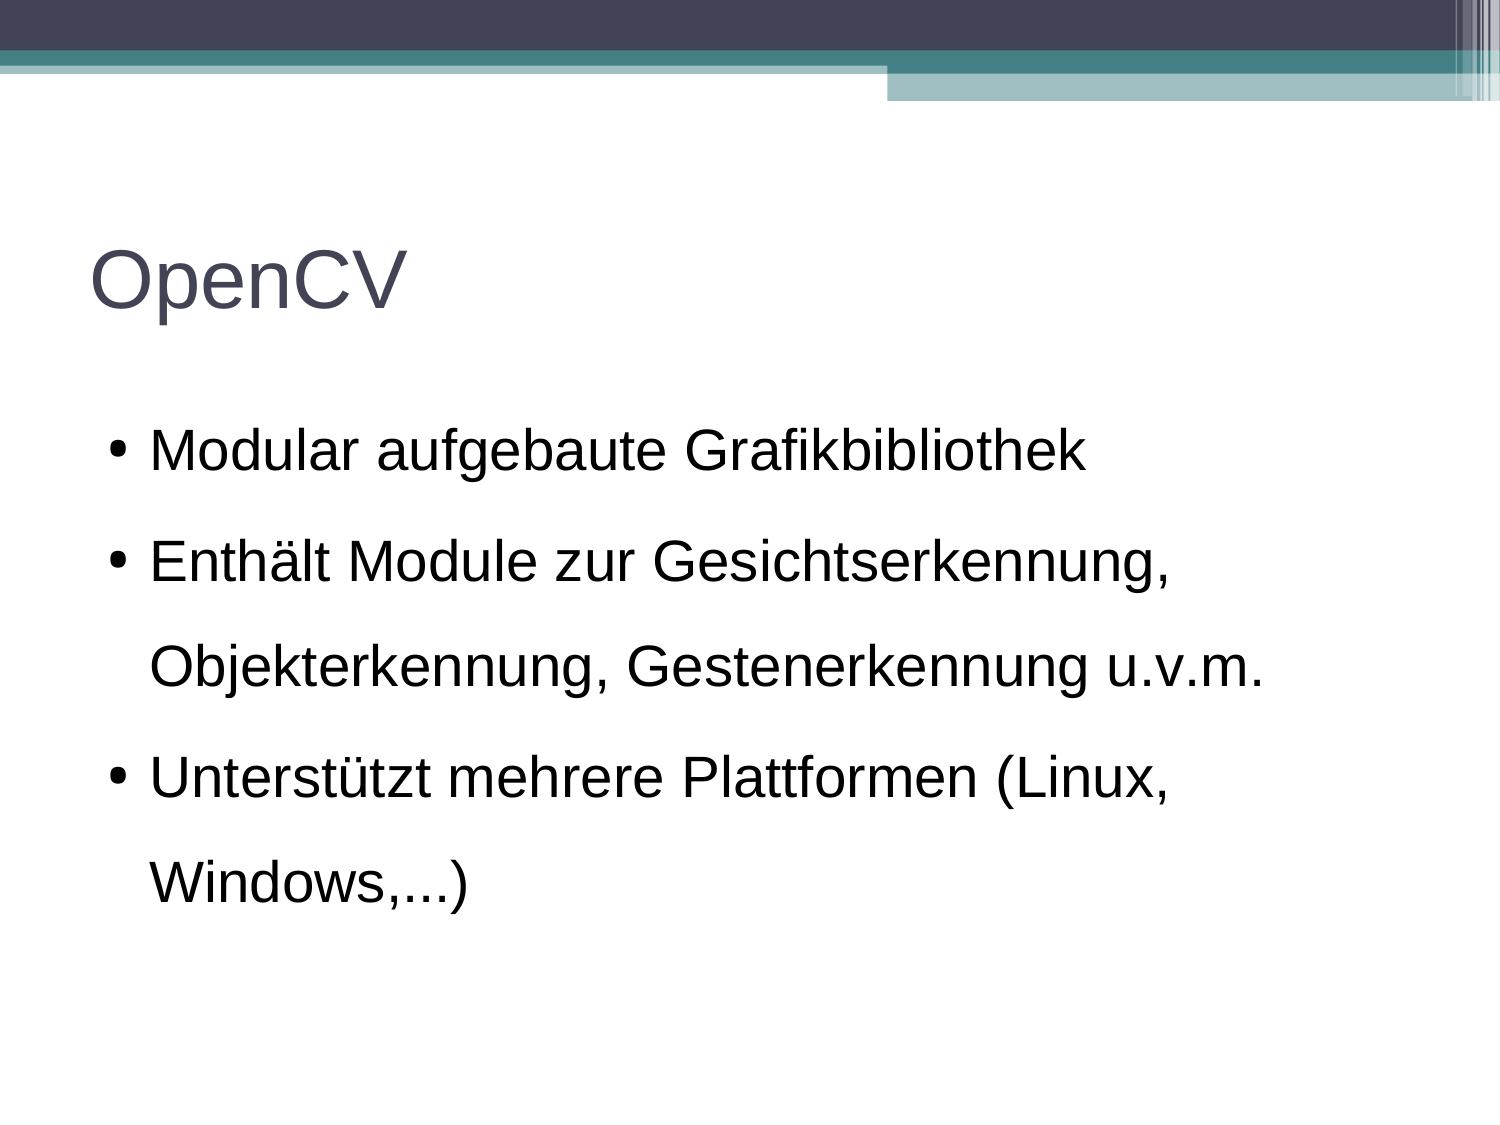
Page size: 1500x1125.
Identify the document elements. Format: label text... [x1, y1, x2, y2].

list Modular aufgebaute Grafikbibliothek Enthält Module zur Gesichtserkennung, Objekterkennung, Gestenerkennung u.v.m. Unterstützt mehrere Plattformen (Linux, Windows,...) [75, 369, 1426, 1022]
title OpenCV [75, 167, 1426, 369]
